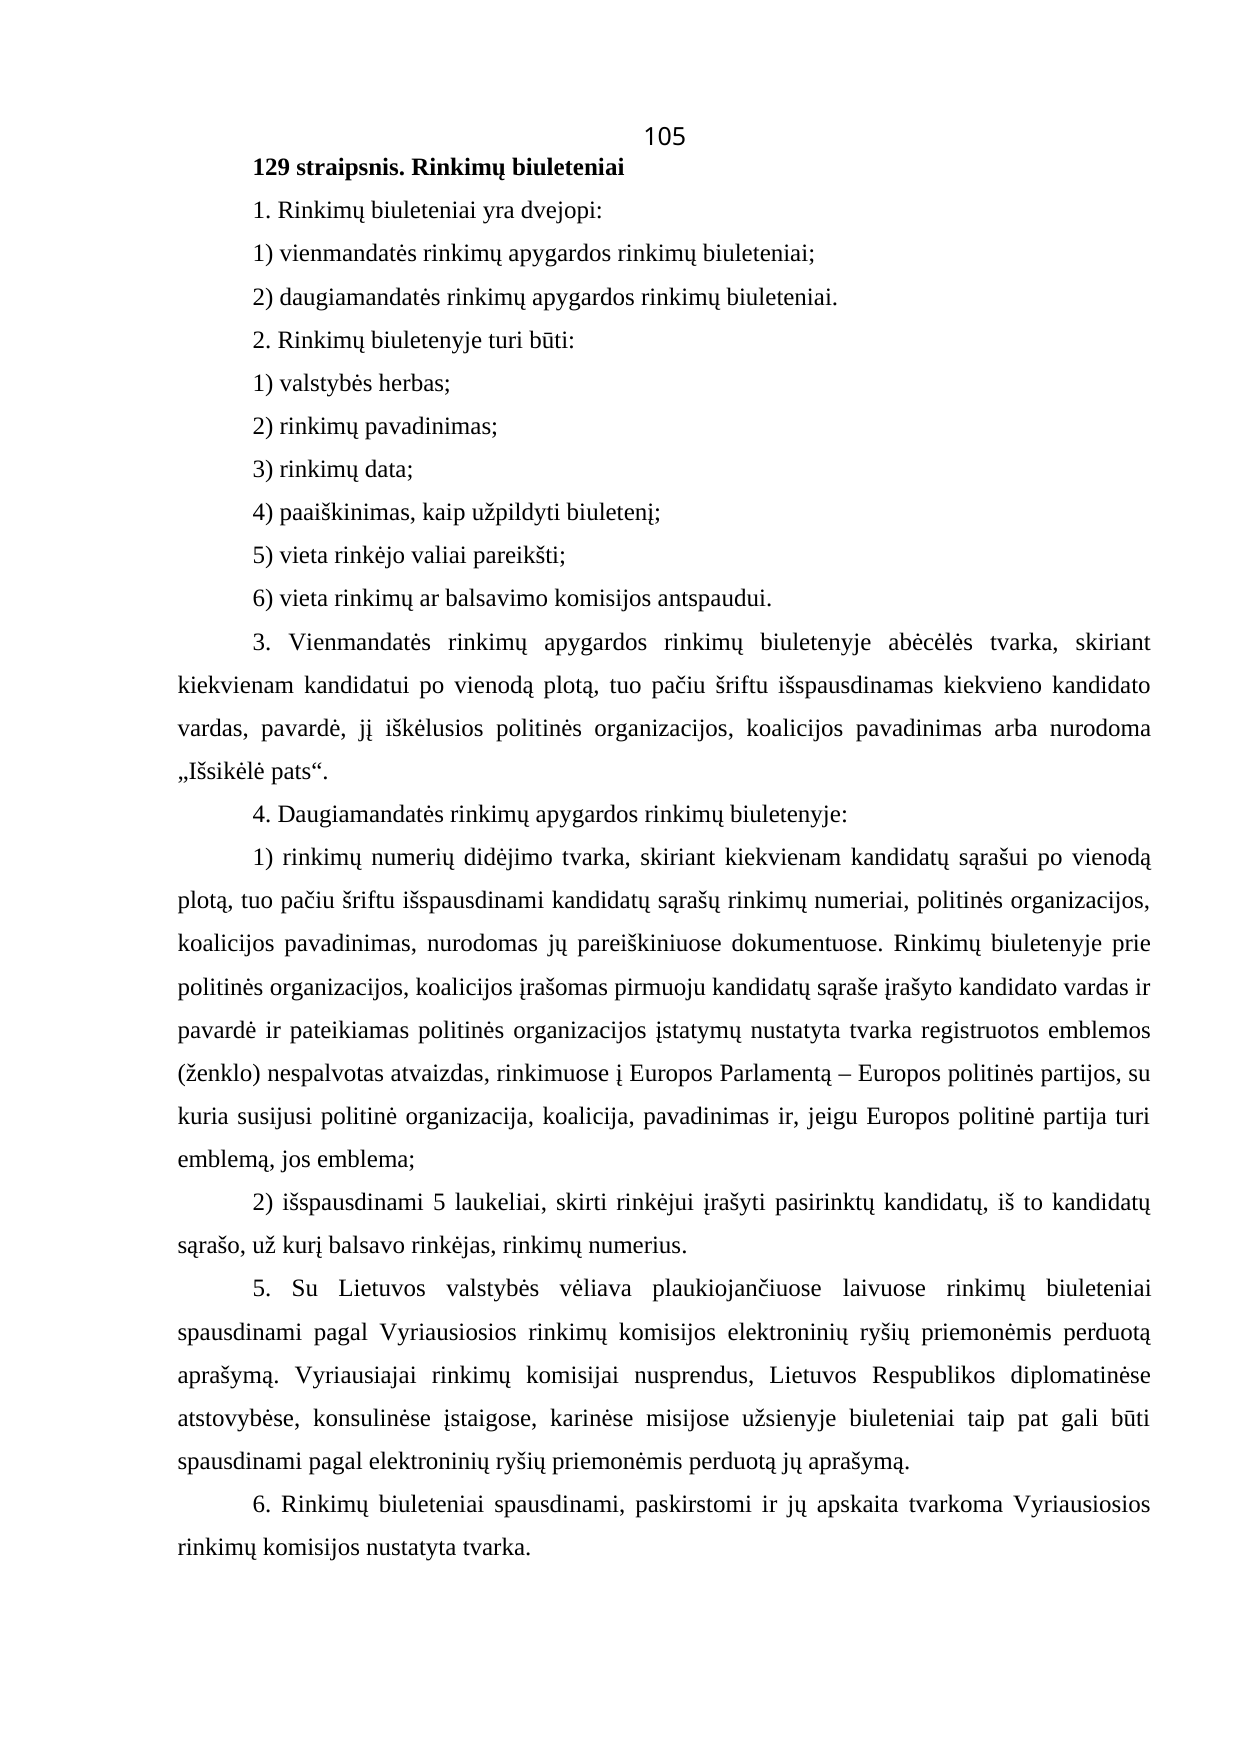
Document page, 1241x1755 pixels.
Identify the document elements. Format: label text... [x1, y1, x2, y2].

text 1) valstybės herbas; [177, 368, 1152, 397]
text 2) rinkimų pavadinimas; [177, 411, 1152, 440]
text 1) vienmandatės rinkimų apygardos rinkimų biuleteniai; [177, 238, 1152, 267]
text 2) išspausdinami 5 laukeliai, skirti rinkėjui įrašyti pasirinktų kandidatų, iš to kandidatų sąrašo, už kurį balsavo rinkėjas, rinkimų numerius. [177, 1187, 1152, 1259]
text 6) vieta rinkimų ar balsavimo komisijos antspaudui. [177, 583, 1152, 612]
text 6. Rinkimų biuleteniai spausdinami, paskirstomi ir jų apskaita tvarkoma Vyriausiosios rinkimų komisijos nustatyta tvarka. [177, 1489, 1152, 1561]
text 3) rinkimų data; [177, 454, 1152, 483]
text 2) daugiamandatės rinkimų apygardos rinkimų biuleteniai. [177, 282, 1152, 310]
text 5) vieta rinkėjo valiai pareikšti; [177, 540, 1152, 569]
text 2. Rinkimų biuletenyje turi būti: [177, 325, 1152, 353]
text 3. Vienmandatės rinkimų apygardos rinkimų biuletenyje abėcėlės tvarka, skiriant kiekvienam kandidatui po vienodą plotą, tuo pačiu šriftu išspausdinamas kiekvieno kandidato vardas, pavardė, jį iškėlusios politinės organizacijos, koalicijos pavadinimas arba nurodoma „Išsikėlė pats“. [177, 627, 1152, 785]
text 129 straipsnis. Rinkimų biuleteniai [177, 152, 1152, 181]
text 5. Su Lietuvos valstybės vėliava plaukiojančiuose laivuose rinkimų biuleteniai spausdinami pagal Vyriausiosios rinkimų komisijos elektroninių ryšių priemonėmis perduotą aprašymą. Vyriausiajai rinkimų komisijai nusprendus, Lietuvos Respublikos diplomatinėse atstovybėse, konsulinėse įstaigose, karinėse misijose užsienyje biuleteniai taip pat gali būti spausdinami pagal elektroninių ryšių priemonėmis perduotą jų aprašymą. [177, 1273, 1152, 1475]
text 1) rinkimų numerių didėjimo tvarka, skiriant kiekvienam kandidatų sąrašui po vienodą plotą, tuo pačiu šriftu išspausdinami kandidatų sąrašų rinkimų numeriai, politinės organizacijos, koalicijos pavadinimas, nurodomas jų pareiškiniuose dokumentuose. Rinkimų biuletenyje prie politinės organizacijos, koalicijos įrašomas pirmuoju kandidatų sąraše įrašyto kandidato vardas ir pavardė ir pateikiamas politinės organizacijos įstatymų nustatyta tvarka registruotos emblemos (ženklo) nespalvotas atvaizdas, rinkimuose į Europos Parlamentą – Europos politinės partijos, su kuria susijusi politinė organizacija, koalicija, pavadinimas ir, jeigu Europos politinė partija turi emblemą, jos emblema; [177, 842, 1152, 1173]
text 4) paaiškinimas, kaip užpildyti biuletenį; [177, 497, 1152, 526]
text 4. Daugiamandatės rinkimų apygardos rinkimų biuletenyje: [177, 799, 1152, 828]
text 1. Rinkimų biuleteniai yra dvejopi: [177, 195, 1152, 224]
